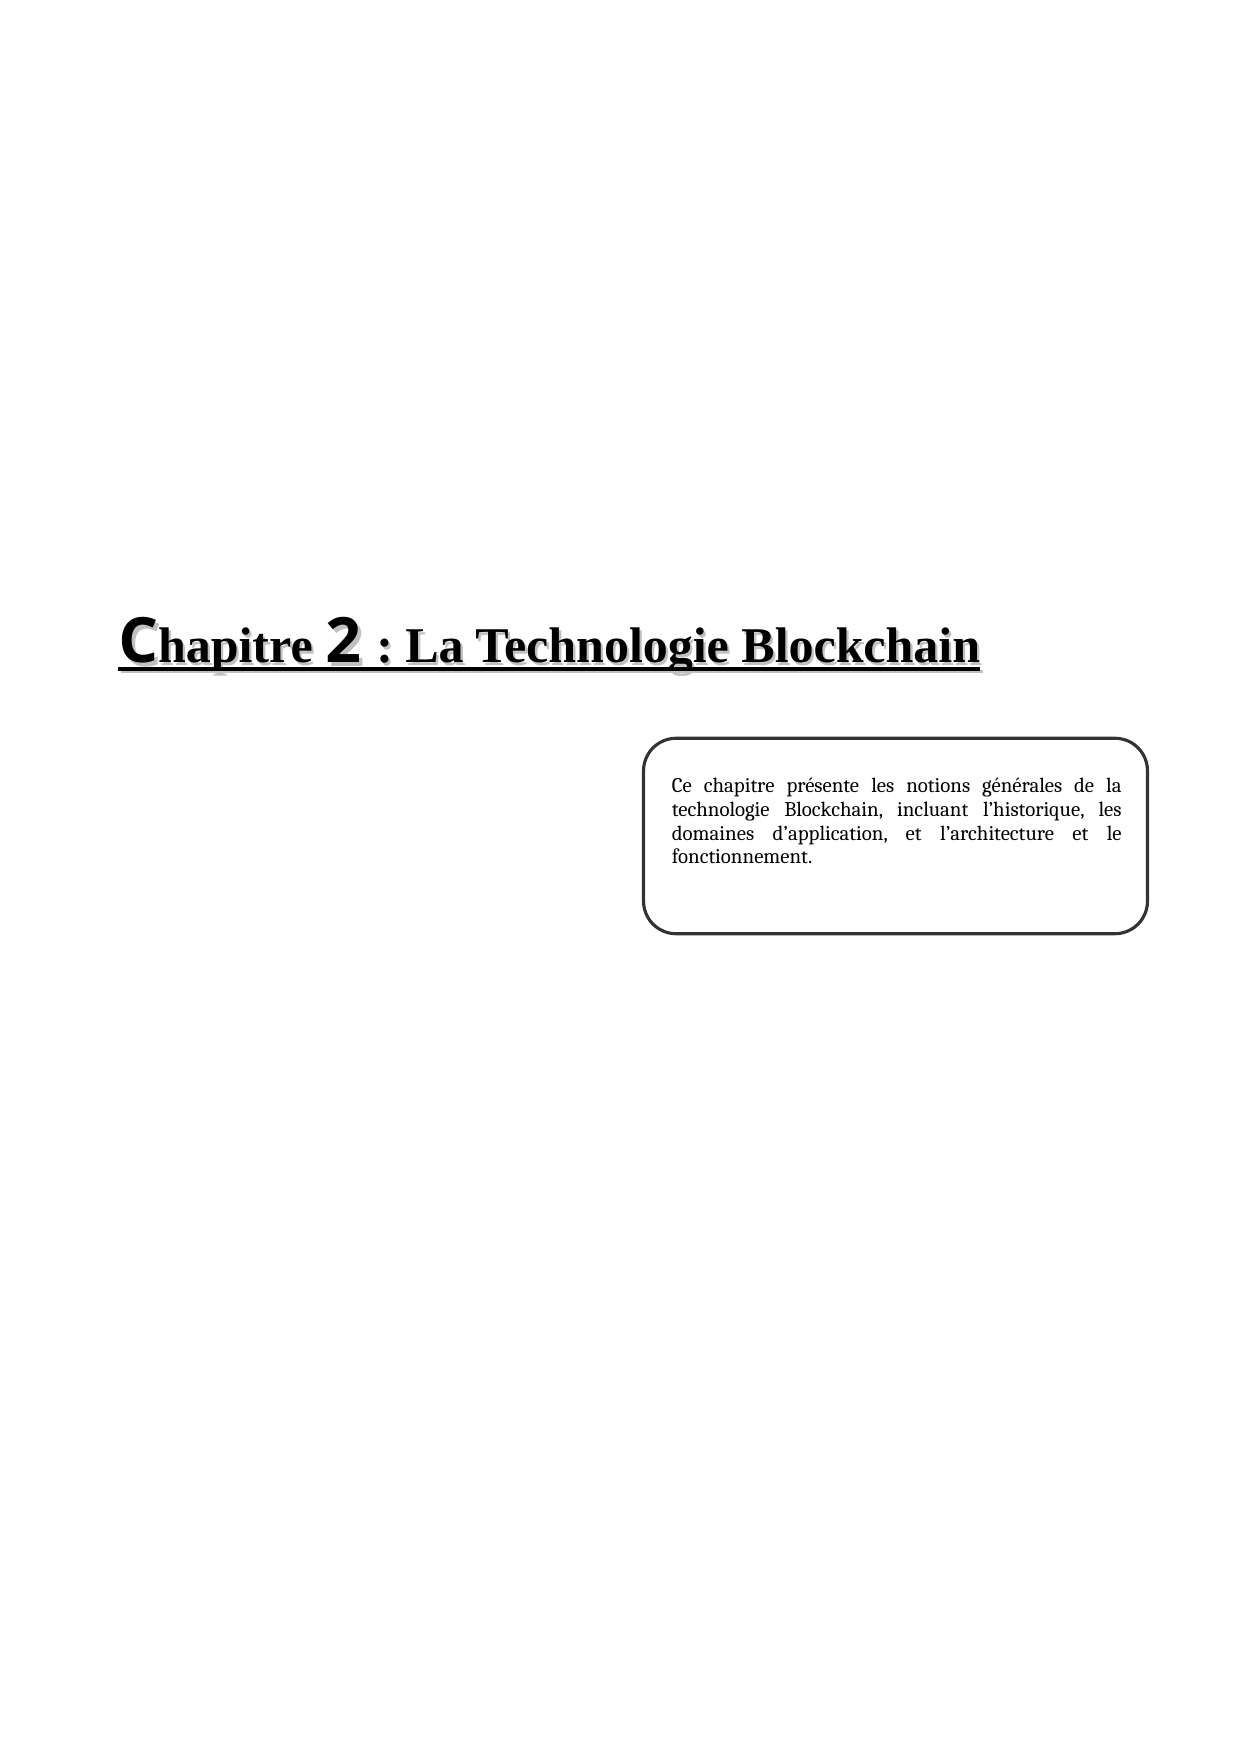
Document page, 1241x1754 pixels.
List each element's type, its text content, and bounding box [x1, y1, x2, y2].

subtitle Chapitre 2 : La Technologie Blockchain [118, 596, 1122, 681]
